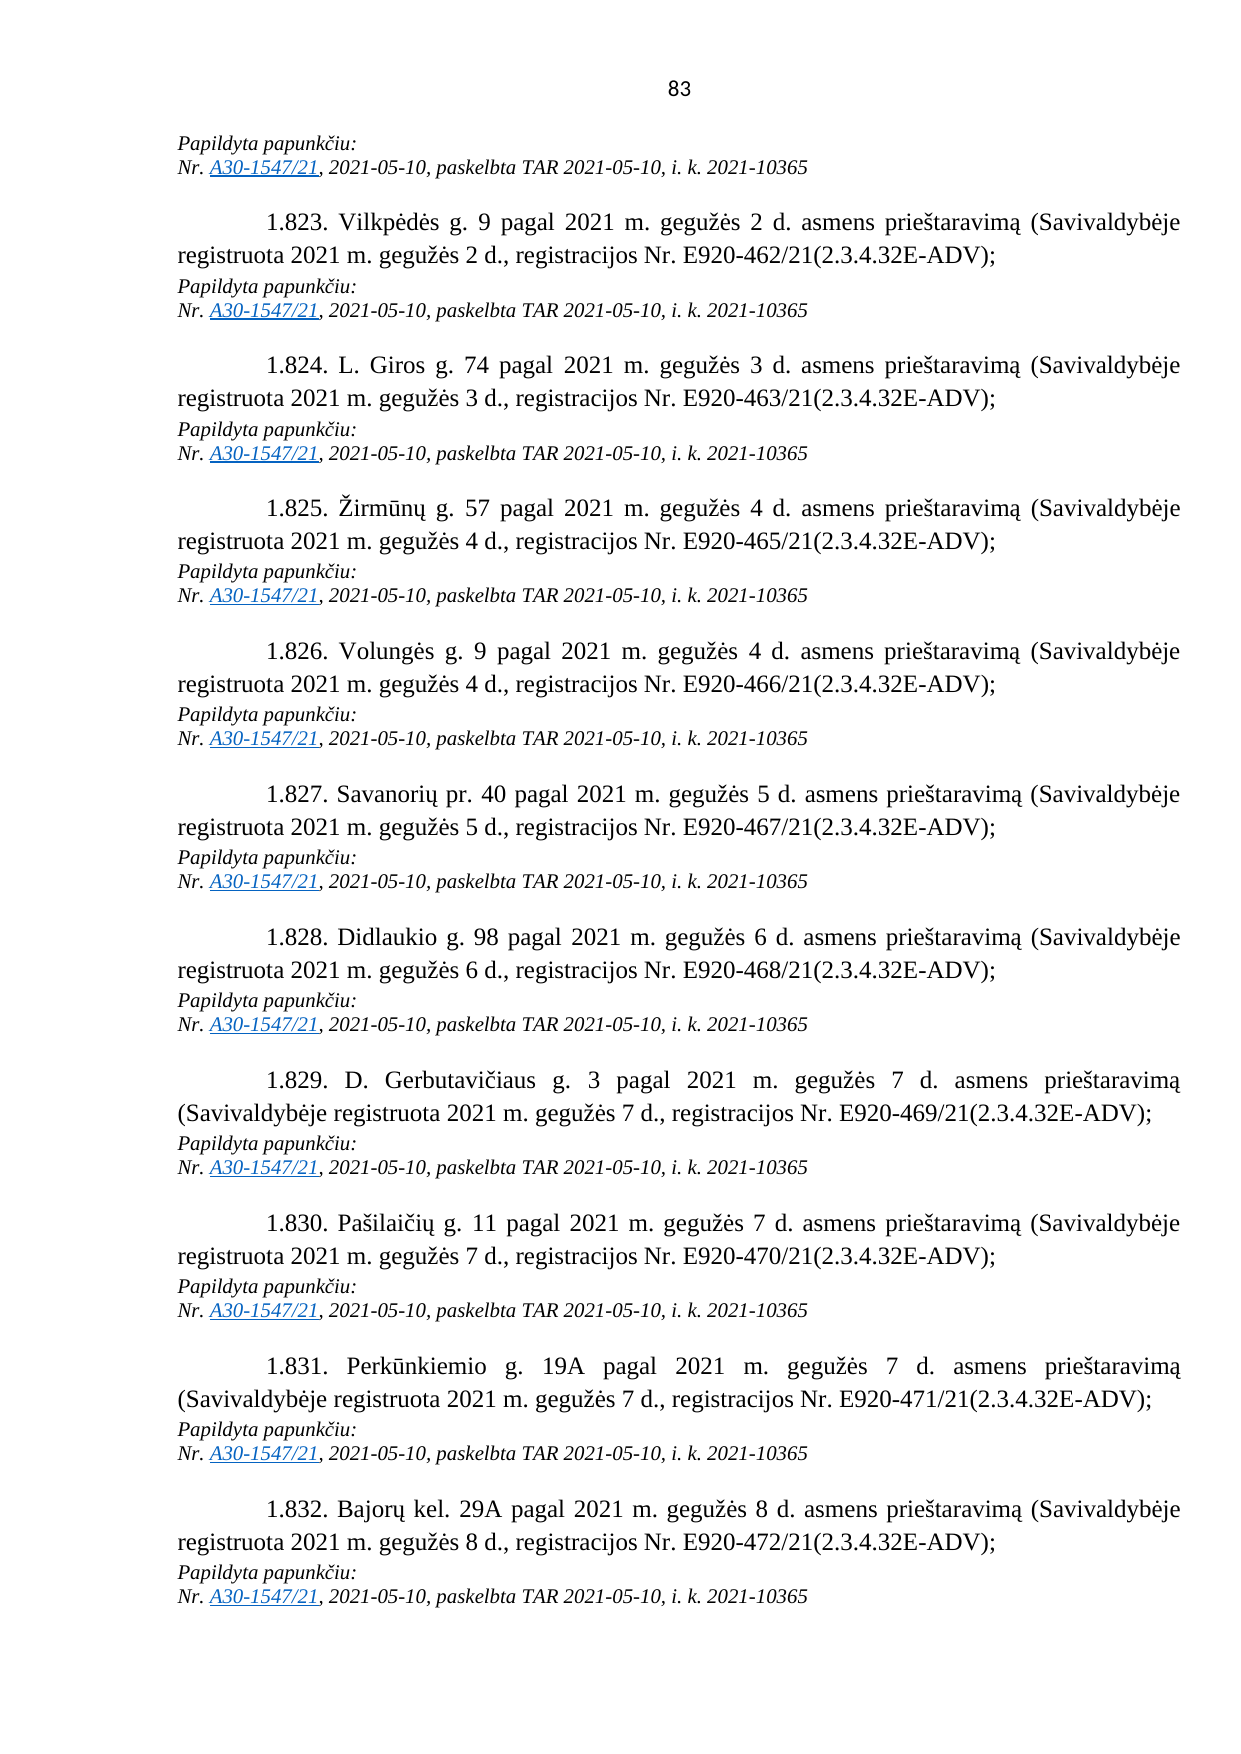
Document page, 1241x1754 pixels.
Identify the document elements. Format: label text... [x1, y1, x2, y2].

text Papildyta papunkčiu: [177, 1417, 1181, 1441]
text Papildyta papunkčiu: [177, 1274, 1181, 1298]
text Papildyta papunkčiu: [177, 559, 1181, 583]
text Nr. A30-1547/21, 2021-05-10, paskelbta TAR 2021-05-10, i. k. 2021-10365 [177, 1155, 1181, 1179]
text Nr. A30-1547/21, 2021-05-10, paskelbta TAR 2021-05-10, i. k. 2021-10365 [177, 1441, 1181, 1465]
text Nr. A30-1547/21, 2021-05-10, paskelbta TAR 2021-05-10, i. k. 2021-10365 [177, 726, 1181, 750]
text 1.830. Pašilaičių g. 11 pagal 2021 m. gegužės 7 d. asmens prieštaravimą (Savivaldybėje registruota 2021 m. gegužės 7 d., registracijos Nr. E920-470/21(2.3.4.32E-ADV); [177, 1208, 1181, 1270]
text 1.828. Didlaukio g. 98 pagal 2021 m. gegužės 6 d. asmens prieštaravimą (Savivaldybėje registruota 2021 m. gegužės 6 d., registracijos Nr. E920-468/21(2.3.4.32E-ADV); [177, 922, 1181, 984]
text Papildyta papunkčiu: [177, 845, 1181, 869]
text Papildyta papunkčiu: [177, 416, 1181, 441]
text 1.823. Vilkpėdės g. 9 pagal 2021 m. gegužės 2 d. asmens prieštaravimą (Savivaldybėje registruota 2021 m. gegužės 2 d., registracijos Nr. E920-462/21(2.3.4.32E-ADV); [177, 207, 1181, 269]
text Papildyta papunkčiu: [177, 273, 1181, 298]
text Nr. A30-1547/21, 2021-05-10, paskelbta TAR 2021-05-10, i. k. 2021-10365 [177, 155, 1181, 179]
text 1.829. D. Gerbutavičiaus g. 3 pagal 2021 m. gegužės 7 d. asmens prieštaravimą (Savivaldybėje registruota 2021 m. gegužės 7 d., registracijos Nr. E920-469/21(2.3.4.32E-ADV); [177, 1065, 1181, 1127]
text Papildyta papunkčiu: [177, 702, 1181, 726]
text 1.826. Volungės g. 9 pagal 2021 m. gegužės 4 d. asmens prieštaravimą (Savivaldybėje registruota 2021 m. gegužės 4 d., registracijos Nr. E920-466/21(2.3.4.32E-ADV); [177, 636, 1181, 698]
text 1.824. L. Giros g. 74 pagal 2021 m. gegužės 3 d. asmens prieštaravimą (Savivaldybėje registruota 2021 m. gegužės 3 d., registracijos Nr. E920-463/21(2.3.4.32E-ADV); [177, 350, 1181, 412]
text 1.832. Bajorų kel. 29A pagal 2021 m. gegužės 8 d. asmens prieštaravimą (Savivaldybėje registruota 2021 m. gegužės 8 d., registracijos Nr. E920-472/21(2.3.4.32E-ADV); [177, 1494, 1181, 1556]
text Papildyta papunkčiu: [177, 1131, 1181, 1155]
text 1.831. Perkūnkiemio g. 19A pagal 2021 m. gegužės 7 d. asmens prieštaravimą (Savivaldybėje registruota 2021 m. gegužės 7 d., registracijos Nr. E920-471/21(2.3.4.32E-ADV); [177, 1351, 1181, 1413]
text Papildyta papunkčiu: [177, 131, 1181, 155]
text Nr. A30-1547/21, 2021-05-10, paskelbta TAR 2021-05-10, i. k. 2021-10365 [177, 298, 1181, 322]
text Papildyta papunkčiu: [177, 1560, 1181, 1584]
text Nr. A30-1547/21, 2021-05-10, paskelbta TAR 2021-05-10, i. k. 2021-10365 [177, 1298, 1181, 1322]
text Nr. A30-1547/21, 2021-05-10, paskelbta TAR 2021-05-10, i. k. 2021-10365 [177, 583, 1181, 607]
text 1.825. Žirmūnų g. 57 pagal 2021 m. gegužės 4 d. asmens prieštaravimą (Savivaldybėje registruota 2021 m. gegužės 4 d., registracijos Nr. E920-465/21(2.3.4.32E-ADV); [177, 493, 1181, 555]
text Nr. A30-1547/21, 2021-05-10, paskelbta TAR 2021-05-10, i. k. 2021-10365 [177, 1584, 1181, 1608]
text Nr. A30-1547/21, 2021-05-10, paskelbta TAR 2021-05-10, i. k. 2021-10365 [177, 1012, 1181, 1036]
text Papildyta papunkčiu: [177, 988, 1181, 1012]
text 1.827. Savanorių pr. 40 pagal 2021 m. gegužės 5 d. asmens prieštaravimą (Savivaldybėje registruota 2021 m. gegužės 5 d., registracijos Nr. E920-467/21(2.3.4.32E-ADV); [177, 779, 1181, 841]
text Nr. A30-1547/21, 2021-05-10, paskelbta TAR 2021-05-10, i. k. 2021-10365 [177, 441, 1181, 464]
text Nr. A30-1547/21, 2021-05-10, paskelbta TAR 2021-05-10, i. k. 2021-10365 [177, 869, 1181, 893]
